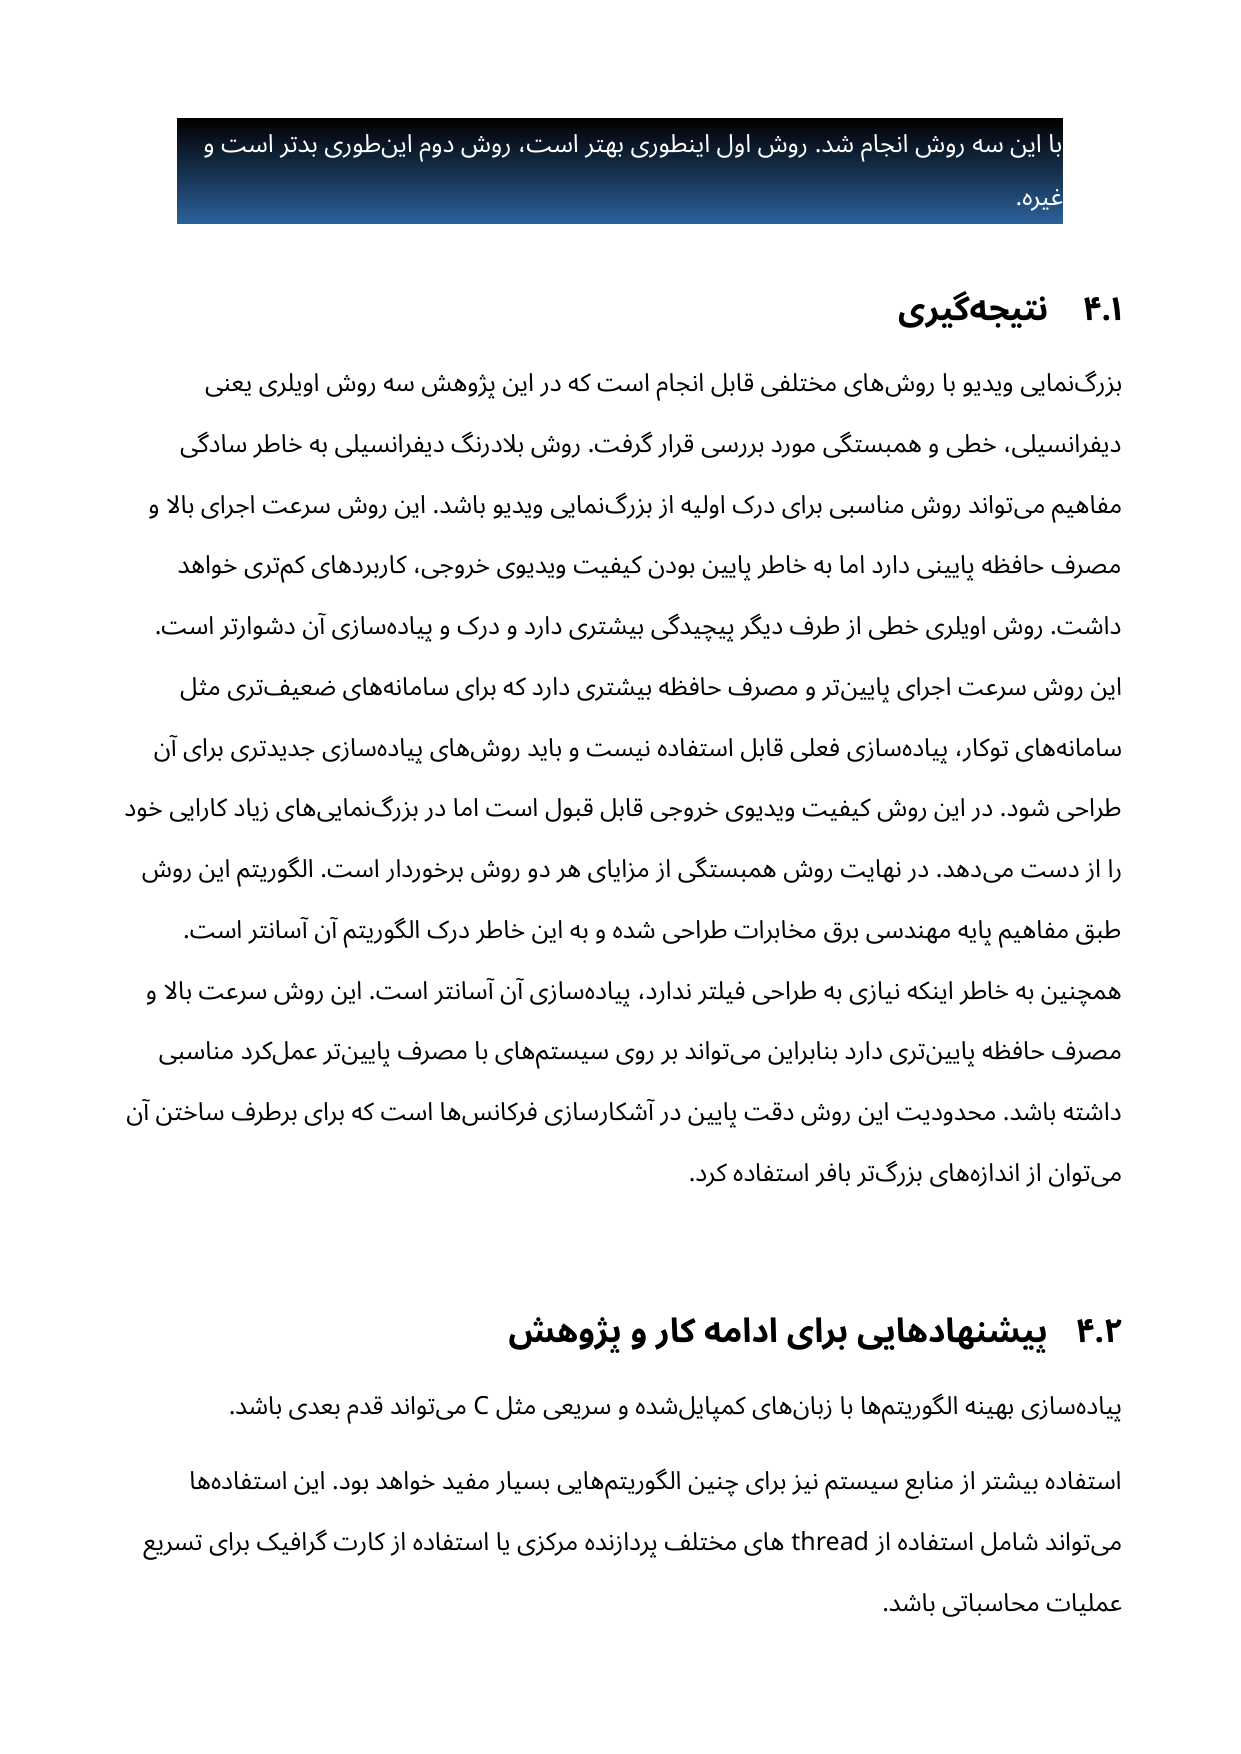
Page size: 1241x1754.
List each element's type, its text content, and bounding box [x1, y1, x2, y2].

subtitle پیشنهادهایی برای ادامه کار و پژوهش [118, 1297, 1122, 1368]
text بزرگ‌نمایی ویدیو با روش‌های مختلفی قابل انجام است که در این پژوهش سه روش اویلری یعنی دیفرانسیلی، خطی و همبستگی مورد بررسی قرار گرفت. روش بلادرنگ دیفرانسیلی به خاطر سادگی مفاهیم می‌تواند روش مناسبی برای درک اولیه از بزرگ‌نمایی ویدیو باشد. این روش سرعت اجرای بالا و مصرف حافظه پایینی دارد اما به خاطر پایین بودن کیفیت ویدیوی خروجی، کاربردهای کم‌تری خواهد داشت. روش اویلری خطی از طرف دیگر پیچیدگی بیشتری دارد و درک و پیاده‌سازی آن دشوارتر است. این روش سرعت اجرای پایین‌تر و مصرف حافظه بیشتری دارد که برای سامانه‌های ضعیف‌تری مثل سامانه‌های توکار، پیاده‌سازی فعلی قابل استفاده نیست و باید روش‌های پیاده‌سازی جدیدتری برای آن طراحی شود. در این روش کیفیت ویدیوی خروجی قابل قبول است اما در بزرگ‌نمایی‌های زیاد کارایی خود را از دست می‌دهد. در نهایت روش همبستگی از مزایای هر دو روش برخوردار است. الگوریتم این روش طبق مفاهیم پایه مهندسی برق مخابرات طراحی شده و به این خاطر درک الگوریتم آن آسانتر است. همچنین به خاطر اینکه نیازی به طراحی فیلتر ندارد، پیاده‌سازی آن آسانتر است. این روش سرعت بالا و مصرف حافظه پایین‌تری دارد بنابراین می‌تواند بر روی سیستم‌های با مصرف پایین‌تر عمل‌کرد مناسبی داشته باشد. محدودیت این روش دقت پایین در آشکارسازی فرکانس‌ها است که برای برطرف ساختن آن می‌توان از اندازه‌های بزرگ‌تر بافر استفاده کرد. [118, 357, 1122, 1200]
text استفاده بیشتر از منابع سیستم نیز برای چنین الگوریتم‌هایی بسیار مفید خواهد بود. این استفاده‌ها می‌تواند شامل استفاده از thread های مختلف پردازنده مرکزی یا استفاده از کارت گرافیک برای تسریع عملیات محاسباتی باشد. [118, 1455, 1122, 1630]
text پیاده‌سازی بهینه الگوریتم‌ها با زبان‌های کمپایل‌شده و سریعی مثل C می‌تواند قدم بعدی باشد. [118, 1380, 1122, 1433]
text با این سه روش انجام شد. روش اول اینطوری بهتر است، روش دوم این‌طوری بدتر است و غیره. [177, 118, 1063, 224]
subtitle نتیجه‌گیری [118, 274, 1122, 345]
